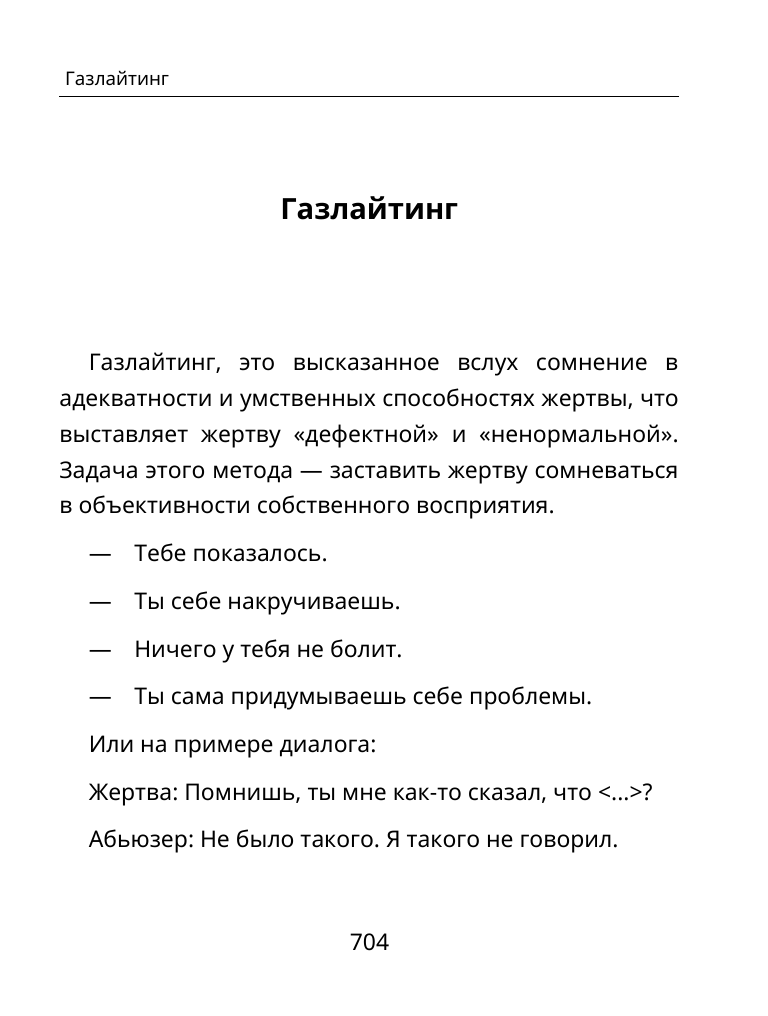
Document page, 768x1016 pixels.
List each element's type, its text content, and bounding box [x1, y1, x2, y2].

list Ничего у тебя не болит. [59, 633, 679, 664]
list Тебе показалось. [59, 537, 679, 568]
text Газлайтинг, это высказанное вслух сомнение в адекватности и умственных способностях жертвы, что выставляет жертву «дефектной» и «ненормальной». Задача этого метода — заставить жертву сомневаться в объективности собственного восприятия. [59, 346, 679, 521]
list Ты сама придумываешь себе проблемы. [59, 680, 679, 712]
text Жертва: Помнишь, ты мне как-то сказал, что <...>? [59, 776, 679, 807]
subtitle Газлайтинг [59, 185, 679, 228]
text Абьюзер: Не было такого. Я такого не говорил. [59, 823, 679, 855]
text Или на примере диалога: [59, 728, 679, 759]
list Ты себе накручиваешь. [59, 585, 679, 616]
